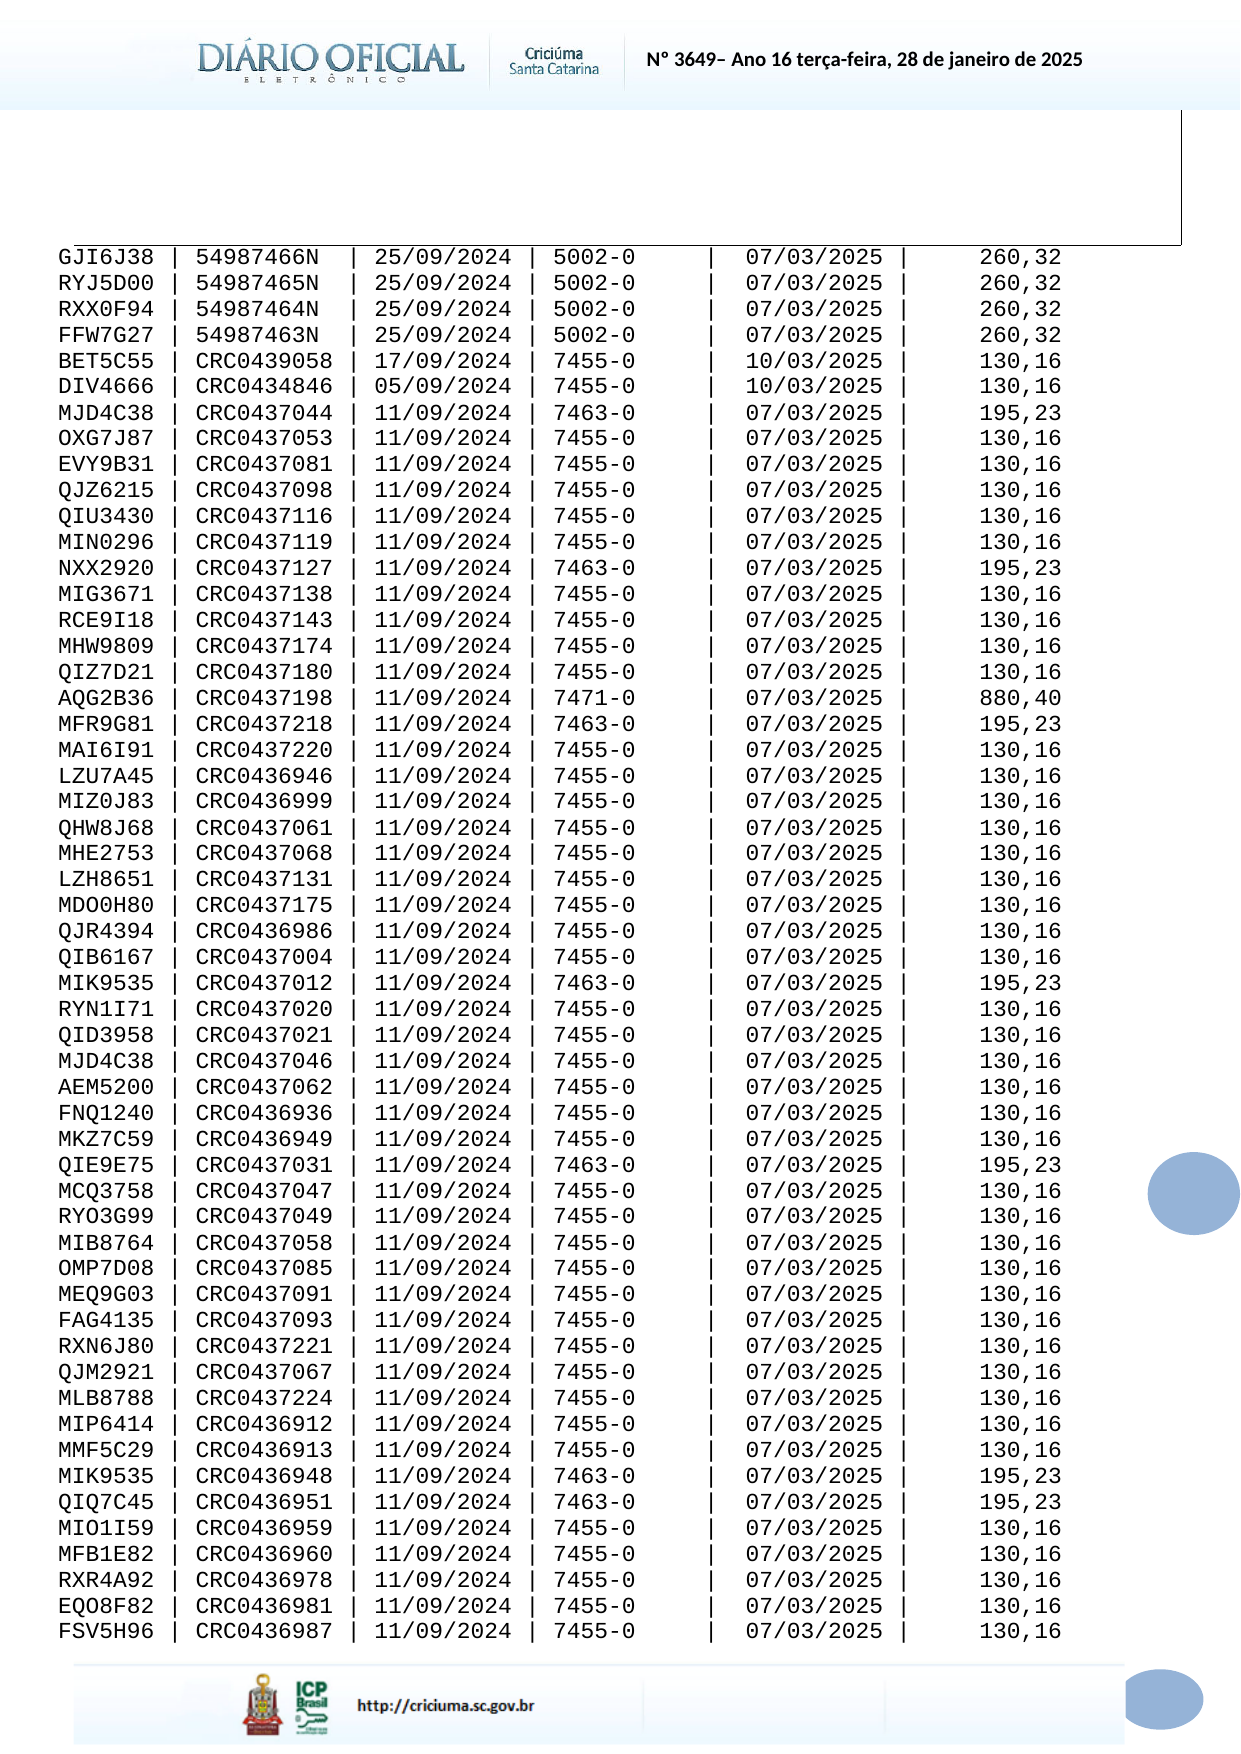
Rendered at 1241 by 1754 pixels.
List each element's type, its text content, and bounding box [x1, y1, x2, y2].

text QIE9E75 | CRC0437031 | 11/09/2024 | 7463-0 | 07/03/2025 | 195,23 [44, 1153, 1180, 1179]
text RYO3G99 | CRC0437049 | 11/09/2024 | 7455-0 | 07/03/2025 | 130,16 [44, 1205, 1171, 1231]
text RXX0F94 | 54987464N | 25/09/2024 | 5002-0 | 07/03/2025 | 260,32 [44, 297, 1181, 323]
text MIG3671 | CRC0437138 | 11/09/2024 | 7455-0 | 07/03/2025 | 130,16 [44, 582, 1181, 608]
text MIB8764 | CRC0437058 | 11/09/2024 | 7455-0 | 07/03/2025 | 130,16 [44, 1231, 1181, 1257]
text GJI6J38 | 54987466N | 25/09/2024 | 5002-0 | 07/03/2025 | 260,32 [44, 245, 1181, 271]
text EVY9B31 | CRC0437081 | 11/09/2024 | 7455-0 | 07/03/2025 | 130,16 [44, 453, 1181, 479]
text QJZ6215 | CRC0437098 | 11/09/2024 | 7455-0 | 07/03/2025 | 130,16 [44, 479, 1181, 504]
text RCE9I18 | CRC0437143 | 11/09/2024 | 7455-0 | 07/03/2025 | 130,16 [44, 608, 1181, 634]
text QJR4394 | CRC0436986 | 11/09/2024 | 7455-0 | 07/03/2025 | 130,16 [44, 919, 1181, 946]
text FSV5H96 | CRC0436987 | 11/09/2024 | 7455-0 | 07/03/2025 | 130,16 [44, 1620, 1181, 1646]
text MEQ9G03 | CRC0437091 | 11/09/2024 | 7455-0 | 07/03/2025 | 130,16 [44, 1283, 1181, 1309]
text MLB8788 | CRC0437224 | 11/09/2024 | 7455-0 | 07/03/2025 | 130,16 [44, 1386, 1181, 1412]
text MIZ0J83 | CRC0436999 | 11/09/2024 | 7455-0 | 07/03/2025 | 130,16 [44, 790, 1181, 816]
text LZH8651 | CRC0437131 | 11/09/2024 | 7455-0 | 07/03/2025 | 130,16 [44, 868, 1181, 894]
text MFB1E82 | CRC0436960 | 11/09/2024 | 7455-0 | 07/03/2025 | 130,16 [44, 1542, 1181, 1568]
text BET5C55 | CRC0439058 | 17/09/2024 | 7455-0 | 10/03/2025 | 130,16 [44, 349, 1181, 375]
text AQG2B36 | CRC0437198 | 11/09/2024 | 7471-0 | 07/03/2025 | 880,40 [44, 686, 1181, 712]
text MHW9809 | CRC0437174 | 11/09/2024 | 7455-0 | 07/03/2025 | 130,16 [44, 634, 1181, 660]
text RXR4A92 | CRC0436978 | 11/09/2024 | 7455-0 | 07/03/2025 | 130,16 [44, 1568, 1181, 1594]
text MIP6414 | CRC0436912 | 11/09/2024 | 7455-0 | 07/03/2025 | 130,16 [44, 1412, 1181, 1438]
text MFR9G81 | CRC0437218 | 11/09/2024 | 7463-0 | 07/03/2025 | 195,23 [44, 712, 1181, 738]
text RYJ5D00 | 54987465N | 25/09/2024 | 5002-0 | 07/03/2025 | 260,32 [44, 271, 1181, 297]
text RXN6J80 | CRC0437221 | 11/09/2024 | 7455-0 | 07/03/2025 | 130,16 [44, 1334, 1181, 1361]
text RYN1I71 | CRC0437020 | 11/09/2024 | 7455-0 | 07/03/2025 | 130,16 [44, 997, 1181, 1023]
text MIK9535 | CRC0436948 | 11/09/2024 | 7463-0 | 07/03/2025 | 195,23 [44, 1464, 1181, 1490]
text MHE2753 | CRC0437068 | 11/09/2024 | 7455-0 | 07/03/2025 | 130,16 [44, 842, 1181, 868]
text MDO0H80 | CRC0437175 | 11/09/2024 | 7455-0 | 07/03/2025 | 130,16 [44, 894, 1181, 919]
text DIV4666 | CRC0434846 | 05/09/2024 | 7455-0 | 10/03/2025 | 130,16 [44, 375, 1181, 401]
text QIB6167 | CRC0437004 | 11/09/2024 | 7455-0 | 07/03/2025 | 130,16 [44, 946, 1181, 971]
text MIN0296 | CRC0437119 | 11/09/2024 | 7455-0 | 07/03/2025 | 130,16 [44, 531, 1181, 556]
text NXX2920 | CRC0437127 | 11/09/2024 | 7463-0 | 07/03/2025 | 195,23 [44, 556, 1181, 582]
text QIU3430 | CRC0437116 | 11/09/2024 | 7455-0 | 07/03/2025 | 130,16 [44, 504, 1181, 531]
text MMF5C29 | CRC0436913 | 11/09/2024 | 7455-0 | 07/03/2025 | 130,16 [44, 1438, 1181, 1464]
text MCQ3758 | CRC0437047 | 11/09/2024 | 7455-0 | 07/03/2025 | 130,16 [44, 1179, 1150, 1205]
text MIO1I59 | CRC0436959 | 11/09/2024 | 7455-0 | 07/03/2025 | 130,16 [44, 1516, 1181, 1542]
text MJD4C38 | CRC0437044 | 11/09/2024 | 7463-0 | 07/03/2025 | 195,23 [44, 401, 1181, 427]
text QJM2921 | CRC0437067 | 11/09/2024 | 7455-0 | 07/03/2025 | 130,16 [44, 1361, 1181, 1386]
text MKZ7C59 | CRC0436949 | 11/09/2024 | 7455-0 | 07/03/2025 | 130,16 [44, 1127, 1181, 1153]
text QHW8J68 | CRC0437061 | 11/09/2024 | 7455-0 | 07/03/2025 | 130,16 [44, 816, 1181, 842]
text OMP7D08 | CRC0437085 | 11/09/2024 | 7455-0 | 07/03/2025 | 130,16 [44, 1257, 1181, 1283]
text FAG4135 | CRC0437093 | 11/09/2024 | 7455-0 | 07/03/2025 | 130,16 [44, 1309, 1181, 1334]
text EQO8F82 | CRC0436981 | 11/09/2024 | 7455-0 | 07/03/2025 | 130,16 [44, 1594, 1181, 1620]
text LZU7A45 | CRC0436946 | 11/09/2024 | 7455-0 | 07/03/2025 | 130,16 [44, 764, 1181, 790]
text MJD4C38 | CRC0437046 | 11/09/2024 | 7455-0 | 07/03/2025 | 130,16 [44, 1049, 1181, 1075]
text QIQ7C45 | CRC0436951 | 11/09/2024 | 7463-0 | 07/03/2025 | 195,23 [44, 1490, 1181, 1516]
text QIZ7D21 | CRC0437180 | 11/09/2024 | 7455-0 | 07/03/2025 | 130,16 [44, 660, 1181, 686]
text OXG7J87 | CRC0437053 | 11/09/2024 | 7455-0 | 07/03/2025 | 130,16 [44, 427, 1181, 453]
text QID3958 | CRC0437021 | 11/09/2024 | 7455-0 | 07/03/2025 | 130,16 [44, 1023, 1181, 1049]
text FNQ1240 | CRC0436936 | 11/09/2024 | 7455-0 | 07/03/2025 | 130,16 [44, 1101, 1181, 1127]
text MIK9535 | CRC0437012 | 11/09/2024 | 7463-0 | 07/03/2025 | 195,23 [44, 971, 1181, 997]
text AEM5200 | CRC0437062 | 11/09/2024 | 7455-0 | 07/03/2025 | 130,16 [44, 1075, 1181, 1101]
text MAI6I91 | CRC0437220 | 11/09/2024 | 7455-0 | 07/03/2025 | 130,16 [44, 738, 1181, 764]
text FFW7G27 | 54987463N | 25/09/2024 | 5002-0 | 07/03/2025 | 260,32 [44, 323, 1181, 349]
